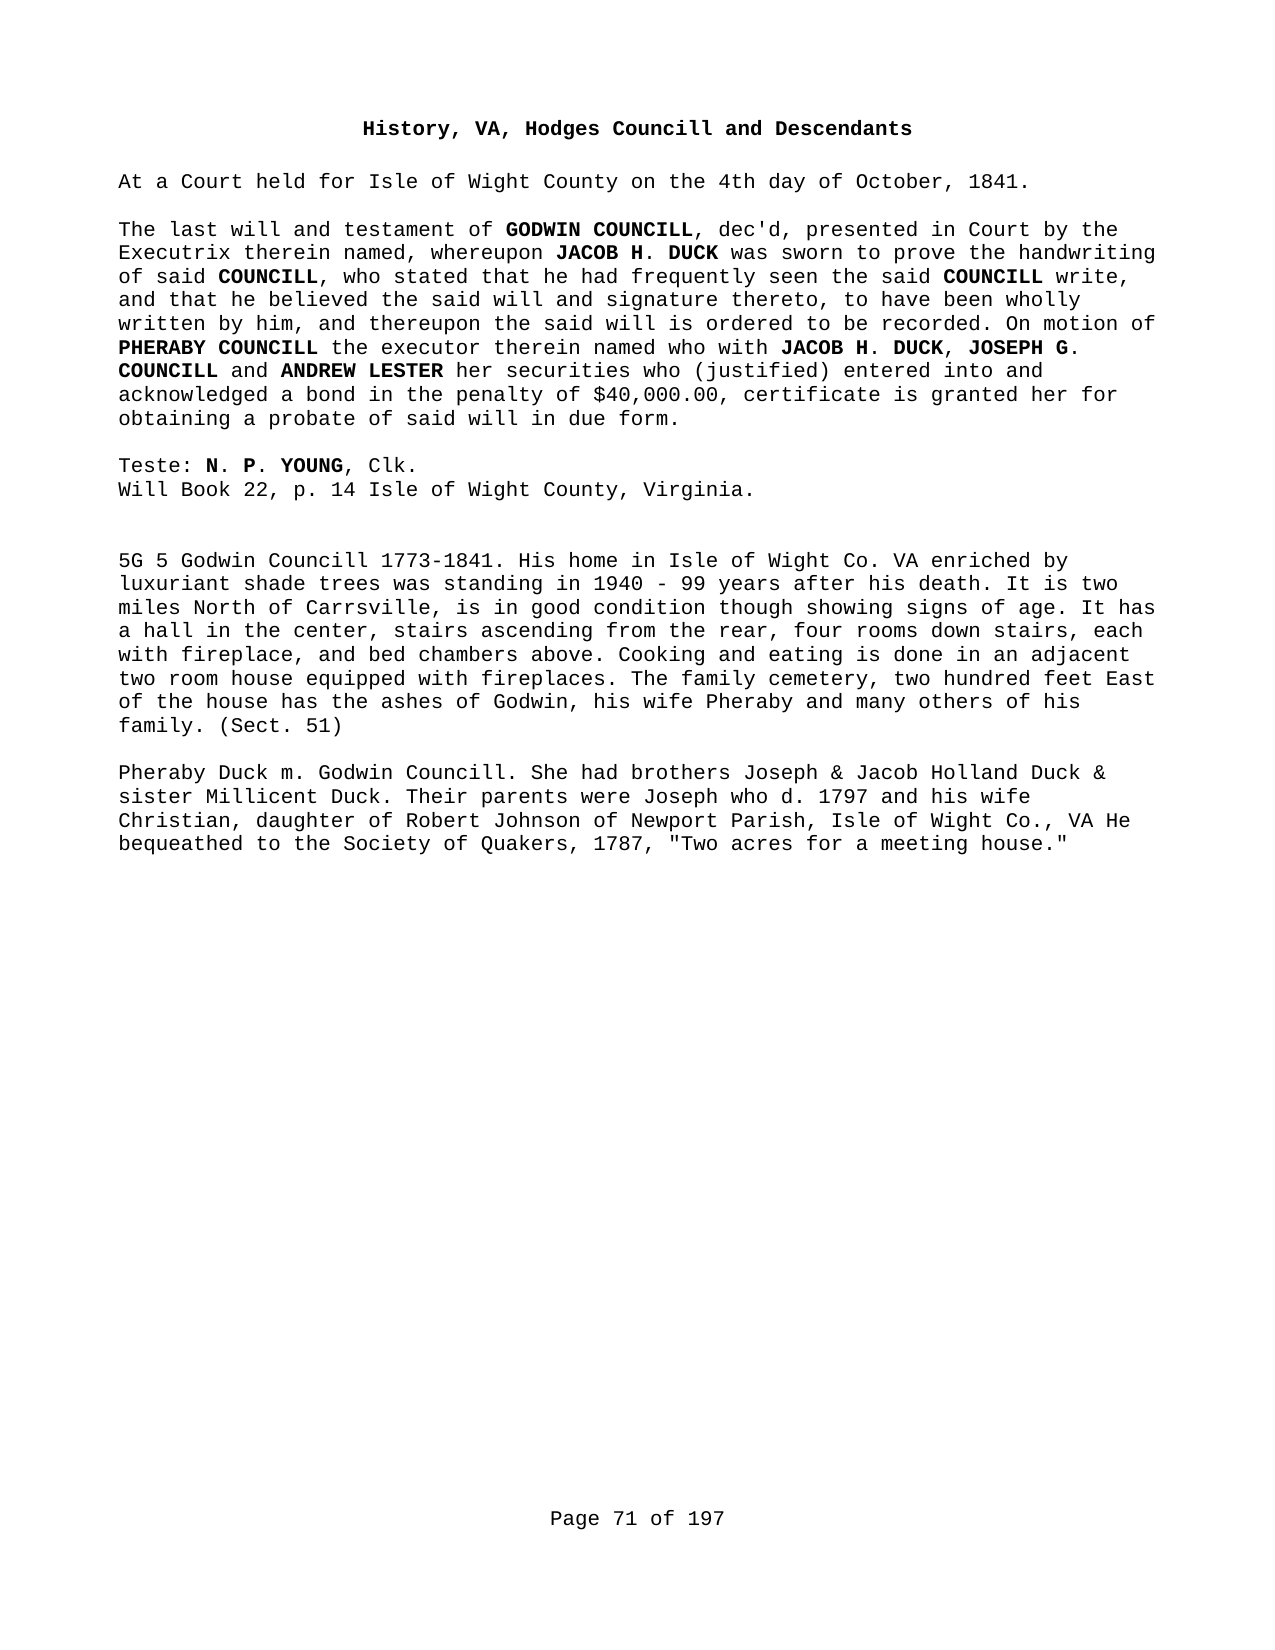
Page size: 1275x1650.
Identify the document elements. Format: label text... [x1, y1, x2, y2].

text Will Book 22, p. 14 Isle of Wight County, Virginia. [118, 479, 1157, 502]
text 5G 5 Godwin Councill 1773-1841. His home in Isle of Wight Co. VA enriched by luxuriant shade trees was standing in 1940 - 99 years after his death. It is two miles North of Carrsville, is in good condition though showing signs of age. It has a hall in the center, stairs ascending from the rear, four rooms down stairs, each with fireplace, and bed chambers above. Cooking and eating is done in an adjacent two room house equipped with fireplaces. The family cemetery, two hundred feet East of the house has the ashes of Godwin, his wife Pheraby and many others of his family. (Sect. 51) [118, 549, 1157, 739]
text The last will and testament of Godwin Councill, dec'd, presented in Court by the Executrix therein named, whereupon Jacob H. Duck was sworn to prove the handwriting of said Councill, who stated that he had frequently seen the said Councill write, and that he believed the said will and signature thereto, to have been wholly written by him, and thereupon the said will is ordered to be recorded. On motion of Pheraby Councill the executor therein named who with Jacob H. Duck, Joseph G. Councill and Andrew Lester her securities who (justified) entered into and acknowledged a bond in the penalty of $40,000.00, certificate is granted her for obtaining a probate of said will in due form. [118, 218, 1157, 431]
text Teste: N. P. Young, Clk. [118, 455, 1157, 479]
text At a Court held for Isle of Wight County on the 4th day of October, 1841. [118, 171, 1157, 195]
text Pheraby Duck m. Godwin Councill. She had brothers Joseph & Jacob Holland Duck & sister Millicent Duck. Their parents were Joseph who d. 1797 and his wife Christian, daughter of Robert Johnson of Newport Parish, Isle of Wight Co., VA He bequeathed to the Society of Quakers, 1787, "Two acres for a meeting house." [118, 762, 1157, 857]
